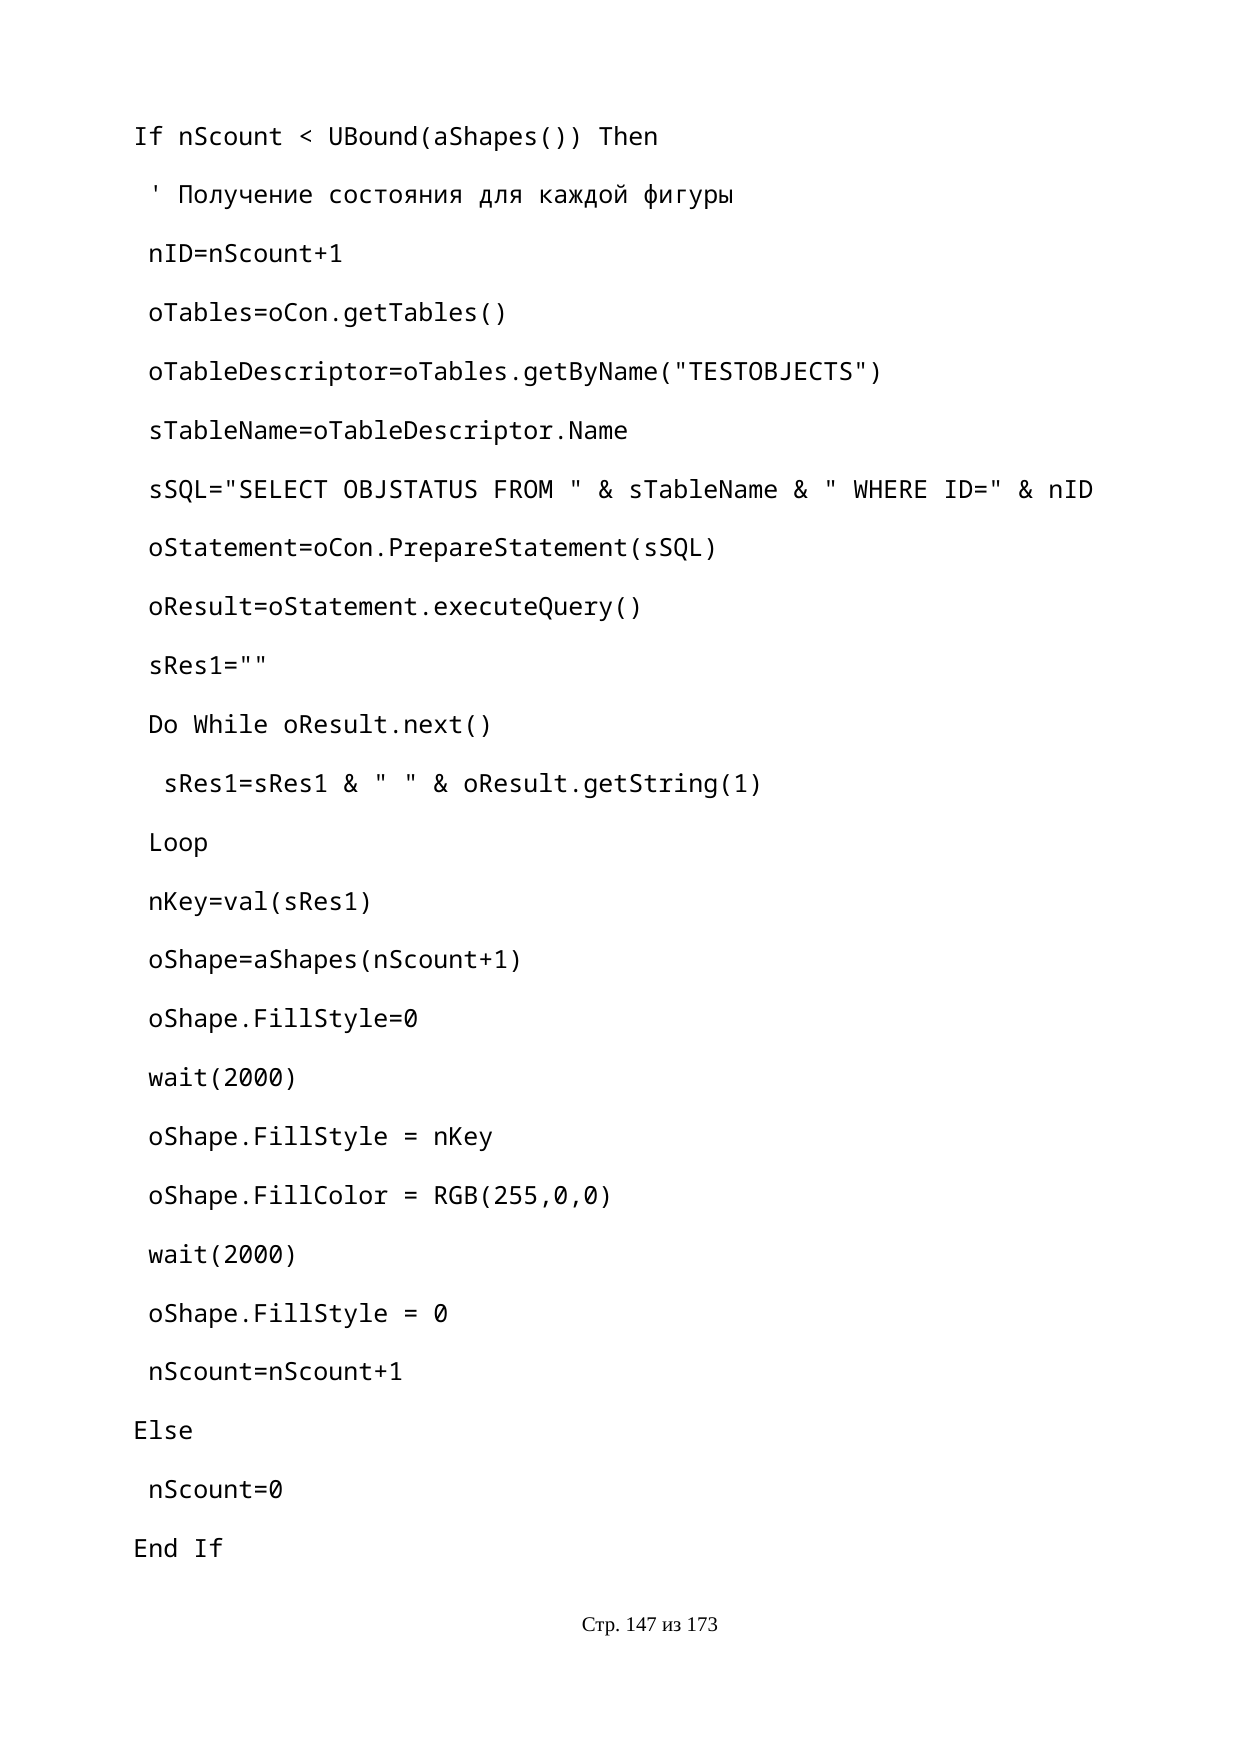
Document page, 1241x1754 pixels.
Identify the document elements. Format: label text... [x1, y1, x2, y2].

text oShape.FillStyle = 0 [118, 1295, 1122, 1329]
text oTables=oCon.getTables() [118, 295, 1122, 329]
text Else [118, 1413, 1122, 1447]
text End If [118, 1531, 1122, 1565]
text oShape.FillStyle = nKey [118, 1119, 1122, 1153]
text oShape.FillStyle=0 [118, 1001, 1122, 1035]
text oResult=oStatement.executeQuery() [118, 589, 1122, 623]
text sSQL="SELECT OBJSTATUS FROM " & sTableName & " WHERE ID=" & nID [118, 471, 1122, 505]
text nID=nScount+1 [118, 236, 1122, 270]
text nKey=val(sRes1) [118, 883, 1122, 917]
text oStatement=oCon.PrepareStatement(sSQL) [118, 530, 1122, 564]
text nScount=0 [118, 1472, 1122, 1506]
text Do While oResult.next() [118, 707, 1122, 741]
text oShape=aShapes(nScount+1) [118, 942, 1122, 976]
text sRes1="" [118, 648, 1122, 682]
text Loop [118, 824, 1122, 858]
text oShape.FillColor = RGB(255,0,0) [118, 1177, 1122, 1212]
text oTableDescriptor=oTables.getByName("TESTOBJECTS") [118, 353, 1122, 388]
text ' Получение состояния для каждой фигуры [118, 177, 1122, 211]
text wait(2000) [118, 1236, 1122, 1270]
text sTableName=oTableDescriptor.Name [118, 412, 1122, 446]
text nScount=nScount+1 [118, 1354, 1122, 1388]
text If nScount < UBound(aShapes()) Then [118, 118, 1122, 152]
text wait(2000) [118, 1060, 1122, 1094]
text sRes1=sRes1 & " " & oResult.getString(1) [118, 766, 1122, 799]
